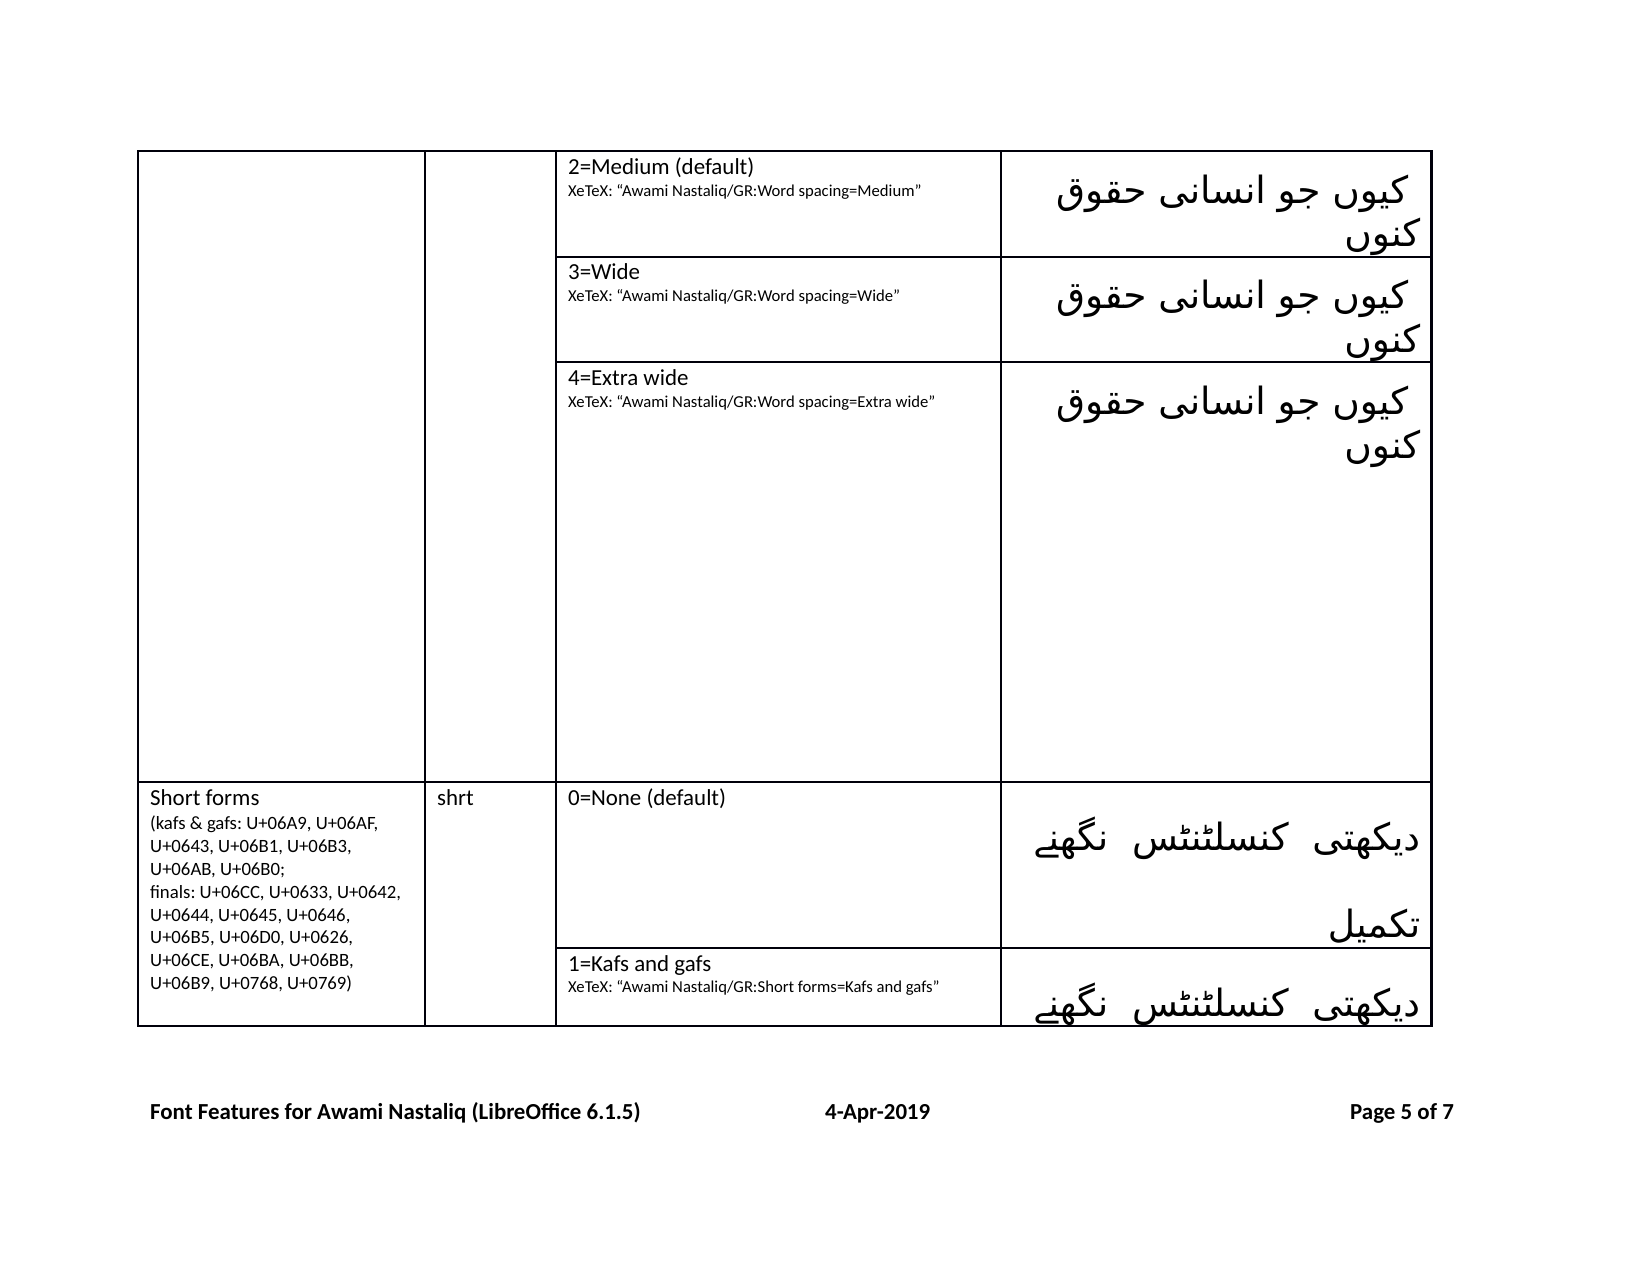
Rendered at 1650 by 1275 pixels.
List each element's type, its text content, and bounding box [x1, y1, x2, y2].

table_cell 3=Wide XeTeX: “Awami Nastaliq/GR:Word spacing=Wide” [557, 258, 1000, 361]
table_cell 2=Medium (default) XeTeX: “Awami Nastaliq/GR:Word spacing=Medium” [557, 152, 1000, 256]
table_cell shrt [426, 783, 555, 1025]
table_cell کیوں جو انسانی حقوق کنوں [1002, 363, 1430, 781]
table_cell دیکھتی کنسلٹنٹس نگھنے [1002, 949, 1430, 1025]
table_cell [139, 152, 424, 781]
table_cell 1=Kafs and gafs XeTeX: “Awami Nastaliq/GR:Short forms=Kafs and gafs” [557, 949, 1000, 1025]
table_cell 0=None (default) [557, 783, 1000, 947]
table_cell [426, 152, 555, 781]
table_cell کیوں جو انسانی حقوق کنوں [1002, 152, 1430, 256]
table_cell کیوں جو انسانی حقوق کنوں [1002, 258, 1430, 361]
table_cell دیکھتی کنسلٹنٹس نگھنے تکمیل [1002, 783, 1430, 947]
table_cell 4=Extra wide XeTeX: “Awami Nastaliq/GR:Word spacing=Extra wide” [557, 363, 1000, 781]
table_cell Short forms (kafs & gafs: U+06A9, U+06AF, U+0643, U+06B1, U+06B3, U+06AB, U+06B0; finals: U+06CC, U+0633, U+0642, U+0644, U+0645, U+0646, U+06B5, U+06D0, U+0626, U+06CE, U+06BA, U+06BB, U+06B9, U+0768, U+0769) [139, 783, 424, 1025]
